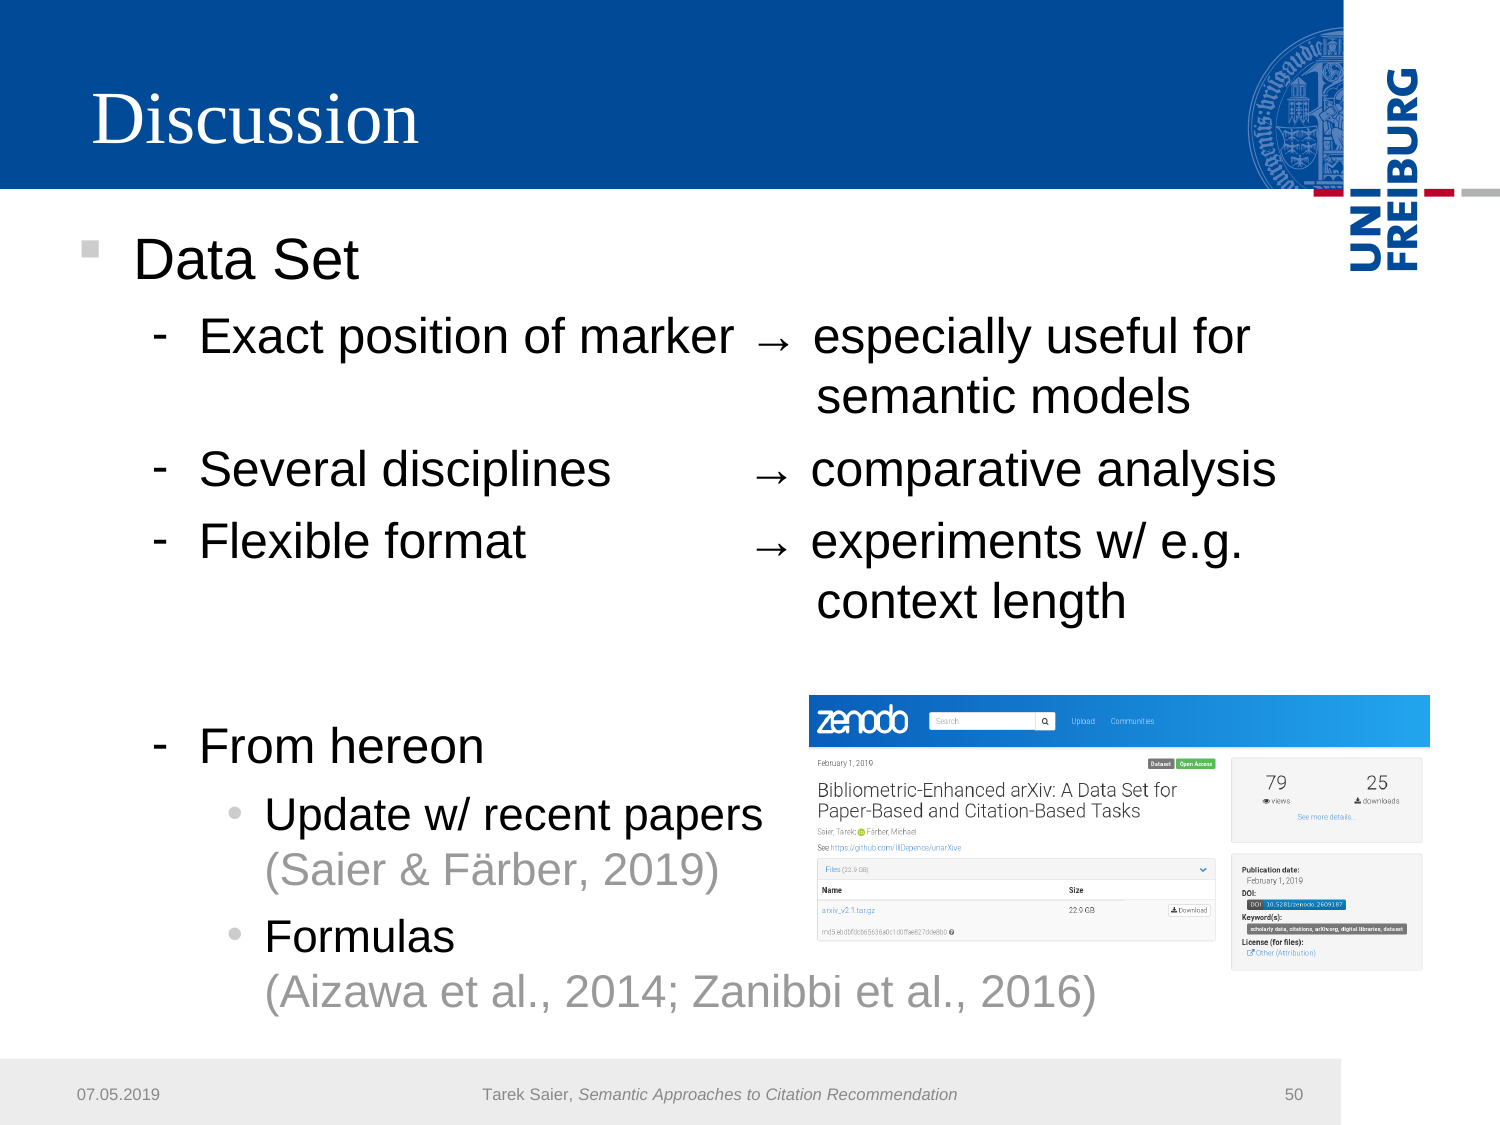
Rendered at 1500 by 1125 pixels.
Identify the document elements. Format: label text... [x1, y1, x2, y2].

list Data Set Exact position of marker → especially useful for semantic models Several disciplines → comparative analysis Flexible format → experiments w/ e.g. context length From hereon Update w/ recent papers (Saier & Färber, 2019) Formulas (Aizawa et al., 2014; Zanibbi et al., 2016) [76, 221, 1388, 1017]
picture [0, 0, 1500, 271]
picture [809, 695, 1430, 975]
title Discussion [76, 49, 1235, 178]
